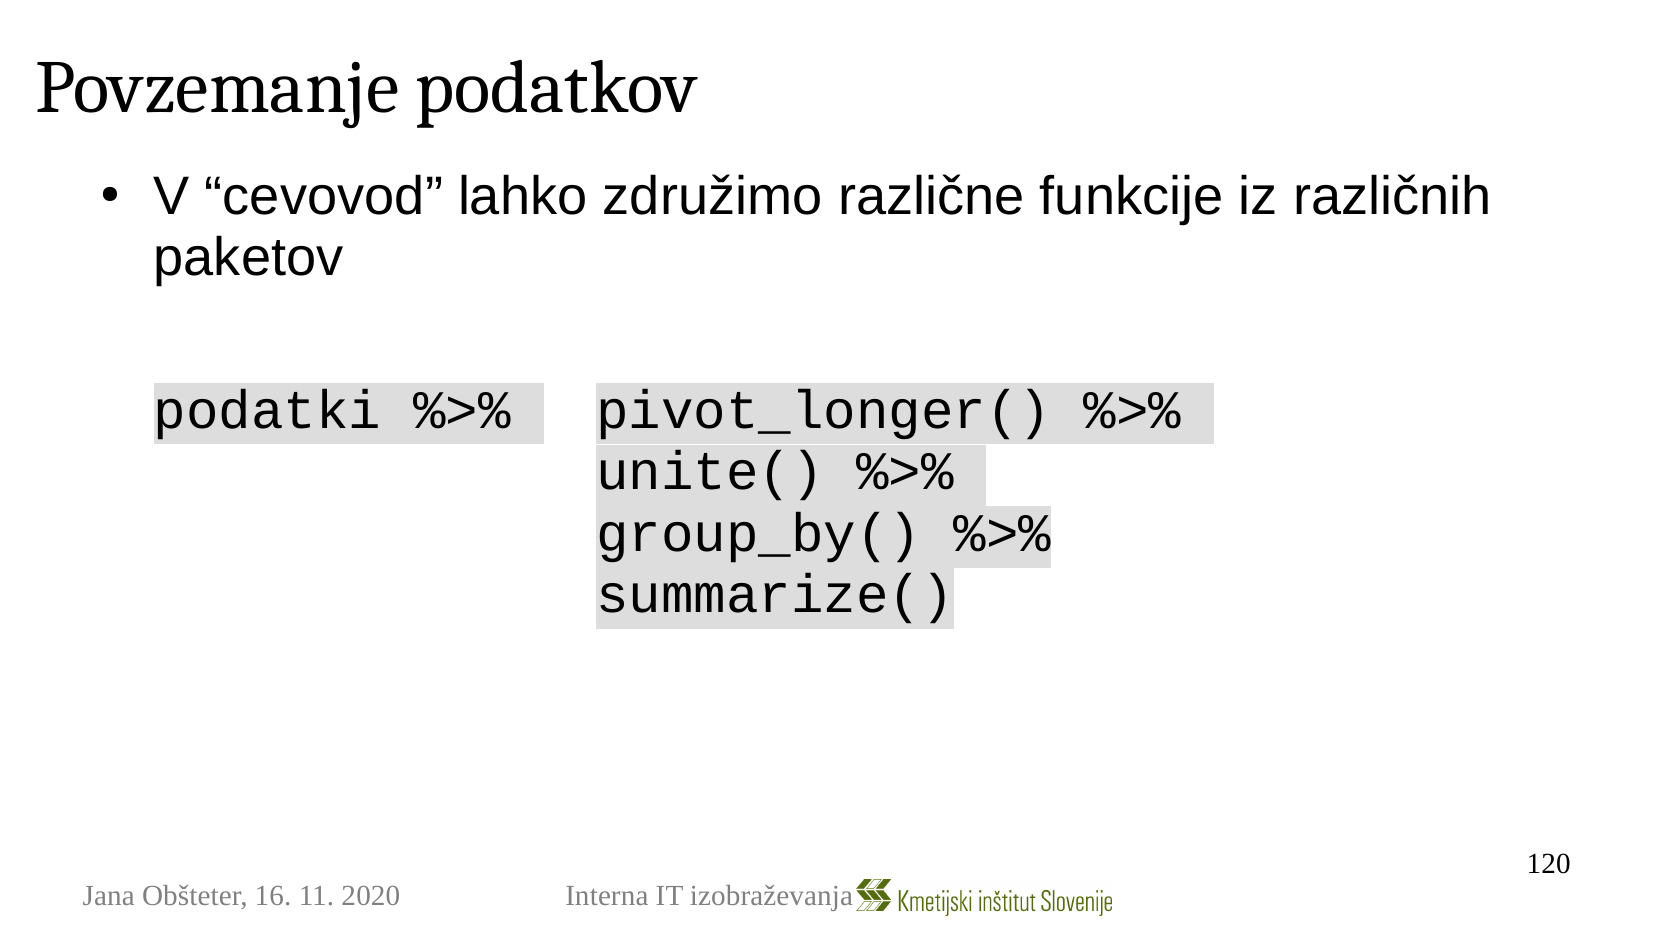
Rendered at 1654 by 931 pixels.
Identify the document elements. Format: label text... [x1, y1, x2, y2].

title Povzemanje podatkov [35, 21, 1524, 154]
picture [856, 879, 1112, 916]
list V “cevovod” lahko združimo različne funkcije iz različnih paketov podatki %>% pivot_longer() %>% unite() %>% group_by() %>% summarize() [82, 165, 1642, 827]
